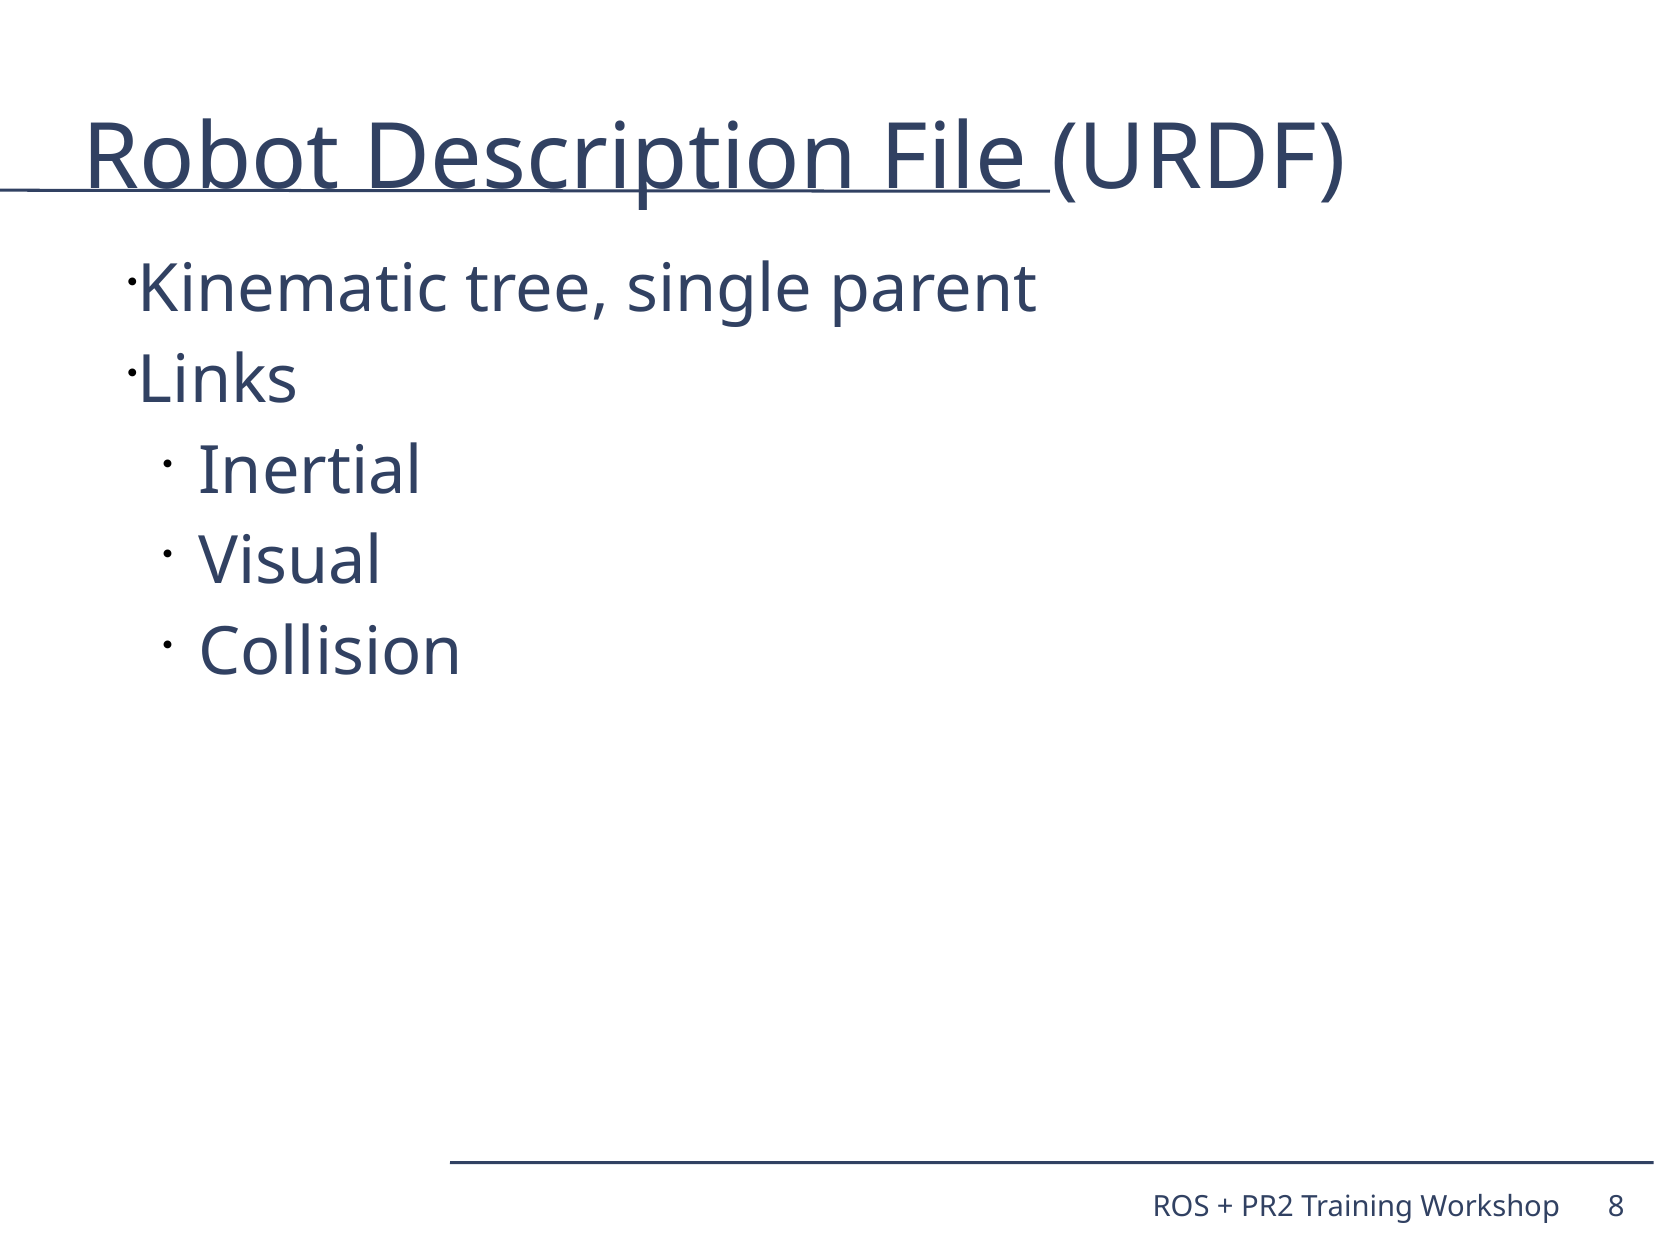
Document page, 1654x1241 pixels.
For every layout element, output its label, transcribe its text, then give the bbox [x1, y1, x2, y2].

title Robot Description File (URDF) [82, 49, 1571, 257]
text_box Kinematic tree, single parent Links Inertial Visual Collision [112, 232, 1538, 637]
